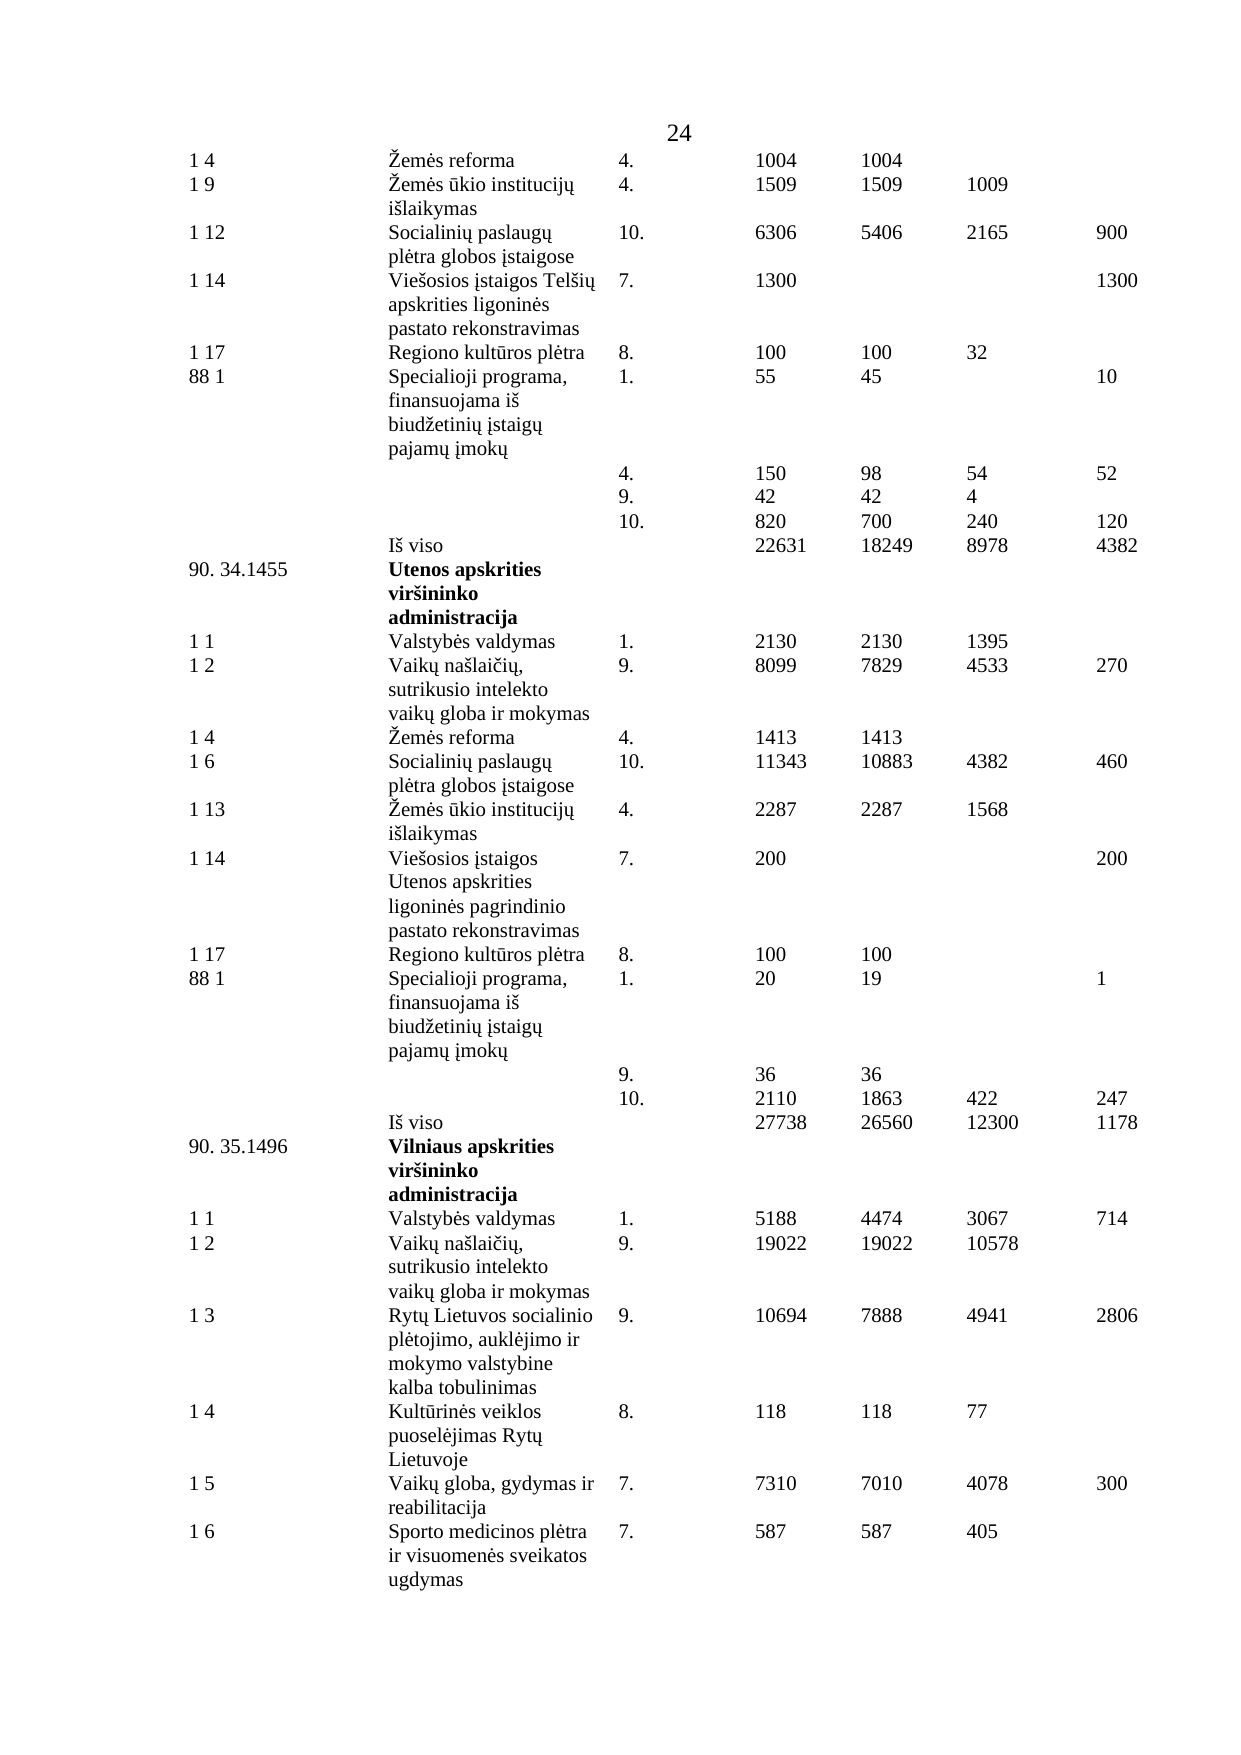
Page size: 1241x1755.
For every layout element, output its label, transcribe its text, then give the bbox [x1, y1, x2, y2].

table_cell [955, 942, 1085, 966]
table_cell 11343 [744, 749, 849, 797]
table_cell 118 [744, 1399, 849, 1471]
table_cell 587 [849, 1519, 955, 1591]
table_cell 1413 [744, 725, 849, 749]
table_cell 6306 [744, 220, 849, 268]
table_cell 2130 [849, 629, 955, 653]
table_cell [955, 557, 1085, 629]
table_cell [955, 725, 1085, 749]
table_cell Specialioji programa, finansuojama iš biudžetinių įstaigų pajamų įmokų [377, 364, 607, 460]
table_cell [177, 460, 377, 484]
table_cell 4 [955, 485, 1085, 508]
table_cell 7310 [744, 1471, 849, 1519]
table_cell [1085, 629, 1181, 653]
table_cell 22631 [744, 533, 849, 557]
table_cell 1 17 [177, 340, 377, 364]
table_cell 1509 [849, 172, 955, 220]
table_cell [1085, 1230, 1181, 1303]
table_cell [377, 485, 607, 508]
table_cell 32 [955, 340, 1085, 364]
table_cell 9. [607, 1062, 743, 1086]
table_cell 100 [744, 340, 849, 364]
table_cell [377, 460, 607, 484]
table_cell 587 [744, 1519, 849, 1591]
table_cell 1 3 [177, 1303, 377, 1399]
table_cell 1863 [849, 1086, 955, 1110]
table_cell [1085, 485, 1181, 508]
table_cell 10694 [744, 1303, 849, 1399]
table_cell [607, 1110, 743, 1134]
table_cell 10578 [955, 1230, 1085, 1303]
table_cell 7. [607, 1519, 743, 1591]
table_cell 1 14 [177, 268, 377, 340]
table_cell 100 [744, 942, 849, 966]
table_cell 4. [607, 172, 743, 220]
table_cell 100 [849, 942, 955, 966]
table_cell 714 [1085, 1206, 1181, 1230]
table_cell 1 1 [177, 1206, 377, 1230]
table_cell 18249 [849, 533, 955, 557]
table_cell Žemės ūkio institucijų išlaikymas [377, 172, 607, 220]
table_cell 77 [955, 1399, 1085, 1471]
table_cell 2130 [744, 629, 849, 653]
table_cell 4. [607, 460, 743, 484]
table_cell 7. [607, 268, 743, 340]
table_cell [1085, 1399, 1181, 1471]
table_cell 1 6 [177, 1519, 377, 1591]
table_cell Žemės reforma [377, 725, 607, 749]
table_cell 36 [744, 1062, 849, 1086]
table_cell 10. [607, 1086, 743, 1110]
table_cell 1568 [955, 797, 1085, 845]
table_cell Socialinių paslaugų plėtra globos įstaigose [377, 749, 607, 797]
table_cell [849, 557, 955, 629]
table_cell 20 [744, 966, 849, 1062]
table_cell 2287 [744, 797, 849, 845]
table_cell 2165 [955, 220, 1085, 268]
table_cell [1085, 340, 1181, 364]
table_cell 9. [607, 1230, 743, 1303]
table_cell 4941 [955, 1303, 1085, 1399]
table_cell 10 [1085, 364, 1181, 460]
table_cell Vaikų našlaičių, sutrikusio intelekto vaikų globa ir mokymas [377, 653, 607, 725]
table_cell 8099 [744, 653, 849, 725]
table_cell 4078 [955, 1471, 1085, 1519]
table_cell [177, 1062, 377, 1086]
table_cell 100 [849, 340, 955, 364]
table_cell Socialinių paslaugų plėtra globos įstaigose [377, 220, 607, 268]
table_cell [1085, 557, 1181, 629]
table_cell 120 [1085, 509, 1181, 533]
table_cell 4382 [955, 749, 1085, 797]
table_cell 42 [849, 485, 955, 508]
table_cell [955, 268, 1085, 340]
table_cell 1 [1085, 966, 1181, 1062]
table_cell [955, 148, 1085, 172]
table_cell Žemės reforma [377, 148, 607, 172]
table_cell Regiono kultūros plėtra [377, 942, 607, 966]
table_cell [1085, 1519, 1181, 1591]
table_cell [1085, 172, 1181, 220]
table_cell 1. [607, 1206, 743, 1230]
table_cell 1 17 [177, 942, 377, 966]
table_cell 90. 34.1455 [177, 557, 377, 629]
table_cell 247 [1085, 1086, 1181, 1110]
table_cell Regiono kultūros plėtra [377, 340, 607, 364]
table_cell 240 [955, 509, 1085, 533]
table_cell Viešosios įstaigos Utenos apskrities ligoninės pagrindinio pastato rekonstravimas [377, 845, 607, 942]
table_cell [955, 1134, 1085, 1206]
table_cell [1085, 148, 1181, 172]
table_cell [177, 533, 377, 557]
table_cell 1. [607, 364, 743, 460]
table_cell [177, 485, 377, 508]
table_cell 8. [607, 942, 743, 966]
table_cell 1. [607, 629, 743, 653]
table_cell 118 [849, 1399, 955, 1471]
table_cell 1 12 [177, 220, 377, 268]
table_cell 1 9 [177, 172, 377, 220]
table_cell 9. [607, 485, 743, 508]
table_cell Žemės ūkio institucijų išlaikymas [377, 797, 607, 845]
table_cell [1085, 725, 1181, 749]
table_cell Iš viso [377, 1110, 607, 1134]
table_cell [1085, 1134, 1181, 1206]
table_cell 12300 [955, 1110, 1085, 1134]
table_cell 10. [607, 220, 743, 268]
table_cell 10. [607, 749, 743, 797]
table_cell [955, 966, 1085, 1062]
table_cell 900 [1085, 220, 1181, 268]
table_cell 1300 [744, 268, 849, 340]
table_cell Sporto medicinos plėtra ir visuomenės sveikatos ugdymas [377, 1519, 607, 1591]
table_cell 1 2 [177, 1230, 377, 1303]
table_cell [377, 1086, 607, 1110]
table_cell [1085, 1062, 1181, 1086]
table_cell [1085, 942, 1181, 966]
table_cell 4. [607, 148, 743, 172]
table_cell 200 [1085, 845, 1181, 942]
table_cell 1509 [744, 172, 849, 220]
table_cell [744, 557, 849, 629]
table_cell 460 [1085, 749, 1181, 797]
table_cell Vaikų našlaičių, sutrikusio intelekto vaikų globa ir mokymas [377, 1230, 607, 1303]
table_cell 7010 [849, 1471, 955, 1519]
table_cell 4. [607, 725, 743, 749]
table_cell [849, 845, 955, 942]
table_cell Vaikų globa, gydymas ir reabilitacija [377, 1471, 607, 1519]
table_cell 2287 [849, 797, 955, 845]
table_cell 1 4 [177, 725, 377, 749]
table_cell 10883 [849, 749, 955, 797]
table_cell 4. [607, 797, 743, 845]
table_cell Utenos apskrities viršininko administracija [377, 557, 607, 629]
table_cell 7829 [849, 653, 955, 725]
table_cell Valstybės valdymas [377, 1206, 607, 1230]
table_cell [955, 1062, 1085, 1086]
table_cell [955, 845, 1085, 942]
table_cell 88 1 [177, 364, 377, 460]
table_cell 1 1 [177, 629, 377, 653]
table_cell 9. [607, 653, 743, 725]
table_cell [849, 268, 955, 340]
table_cell 4474 [849, 1206, 955, 1230]
table_cell 26560 [849, 1110, 955, 1134]
table_cell 19022 [744, 1230, 849, 1303]
table_cell 1 4 [177, 148, 377, 172]
table_cell 36 [849, 1062, 955, 1086]
table_cell 8. [607, 340, 743, 364]
table_cell [607, 1134, 743, 1206]
table_cell 1 4 [177, 1399, 377, 1471]
table_cell Viešosios įstaigos Telšių apskrities ligoninės pastato rekonstravimas [377, 268, 607, 340]
table_cell Valstybės valdymas [377, 629, 607, 653]
table_cell 1004 [744, 148, 849, 172]
table_cell 9. [607, 1303, 743, 1399]
table_cell 1 2 [177, 653, 377, 725]
table_cell 2806 [1085, 1303, 1181, 1399]
table_cell 19022 [849, 1230, 955, 1303]
table_cell [849, 1134, 955, 1206]
table_cell 1 14 [177, 845, 377, 942]
table_cell 54 [955, 460, 1085, 484]
table_cell 98 [849, 460, 955, 484]
table_cell [744, 1134, 849, 1206]
table_cell Rytų Lietuvos socialinio plėtojimo, auklėjimo ir mokymo valstybine kalba tobulinimas [377, 1303, 607, 1399]
table_cell Iš viso [377, 533, 607, 557]
table_cell 7888 [849, 1303, 955, 1399]
table_cell [177, 1110, 377, 1134]
table_cell 1004 [849, 148, 955, 172]
table_cell 7. [607, 1471, 743, 1519]
table_cell [377, 1062, 607, 1086]
table_cell 200 [744, 845, 849, 942]
table_cell 1300 [1085, 268, 1181, 340]
table_cell Kultūrinės veiklos puoselėjimas Rytų Lietuvoje [377, 1399, 607, 1471]
table_cell 2110 [744, 1086, 849, 1110]
table_cell Specialioji programa, finansuojama iš biudžetinių įstaigų pajamų įmokų [377, 966, 607, 1062]
table_cell 270 [1085, 653, 1181, 725]
table_cell [1085, 797, 1181, 845]
table_cell 150 [744, 460, 849, 484]
table_cell 52 [1085, 460, 1181, 484]
table_cell [955, 364, 1085, 460]
table_cell 19 [849, 966, 955, 1062]
table_cell 1 5 [177, 1471, 377, 1519]
table_cell [377, 509, 607, 533]
table_cell 1395 [955, 629, 1085, 653]
table_cell 7. [607, 845, 743, 942]
table_cell 405 [955, 1519, 1085, 1591]
table_cell 1 13 [177, 797, 377, 845]
table_cell 1. [607, 966, 743, 1062]
table_cell [177, 1086, 377, 1110]
table_cell 42 [744, 485, 849, 508]
table_cell 1413 [849, 725, 955, 749]
table_cell 422 [955, 1086, 1085, 1110]
table_cell 700 [849, 509, 955, 533]
table_cell 5188 [744, 1206, 849, 1230]
table_cell 45 [849, 364, 955, 460]
table_cell 4533 [955, 653, 1085, 725]
table_cell [177, 509, 377, 533]
table_cell 10. [607, 509, 743, 533]
table_cell Vilniaus apskrities viršininko administracija [377, 1134, 607, 1206]
table_cell [607, 533, 743, 557]
table_cell 55 [744, 364, 849, 460]
table_cell 300 [1085, 1471, 1181, 1519]
table_cell 1009 [955, 172, 1085, 220]
table_cell 1 6 [177, 749, 377, 797]
table_cell 88 1 [177, 966, 377, 1062]
table_cell 5406 [849, 220, 955, 268]
table_cell 1178 [1085, 1110, 1181, 1134]
table_cell 8. [607, 1399, 743, 1471]
table_cell 4382 [1085, 533, 1181, 557]
table_cell [607, 557, 743, 629]
table_cell 3067 [955, 1206, 1085, 1230]
table_cell 8978 [955, 533, 1085, 557]
table_cell 27738 [744, 1110, 849, 1134]
table_cell 90. 35.1496 [177, 1134, 377, 1206]
table_cell 820 [744, 509, 849, 533]
